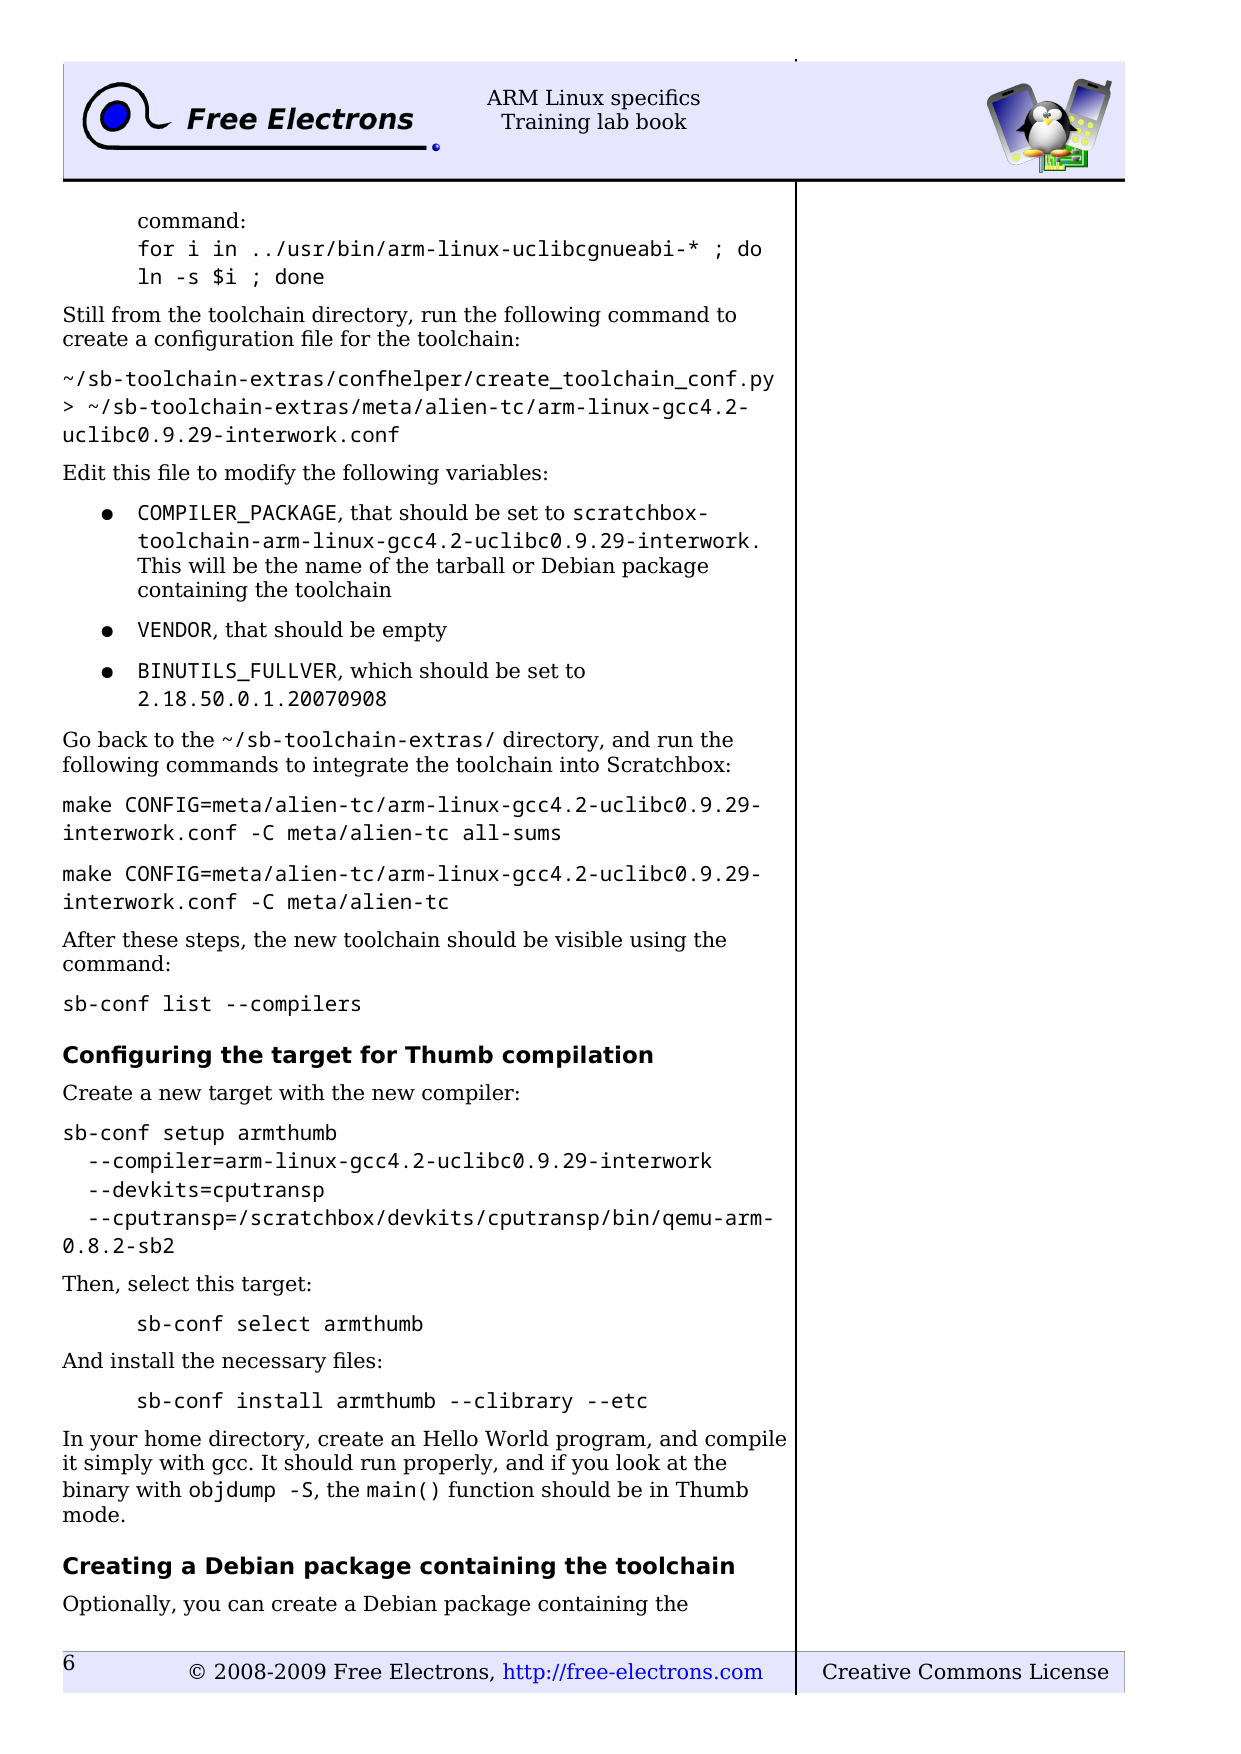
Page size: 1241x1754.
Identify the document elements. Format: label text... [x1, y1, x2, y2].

list command: for i in ../usr/bin/arm-linux-uclibcgnueabi-* ; do ln -s $i ; done [99, 209, 792, 290]
text sb-conf install armthumb --clibrary --etc [62, 1386, 792, 1414]
text Then, select this target: [62, 1272, 792, 1296]
subtitle Configuring the target for Thumb compilation [62, 1042, 792, 1069]
text sb-conf select armthumb [62, 1309, 792, 1337]
text make CONFIG=meta/alien-tc/arm-linux-gcc4.2-uclibc0.9.29-interwork.conf -C meta/alien-tc [62, 859, 792, 915]
text make CONFIG=meta/alien-tc/arm-linux-gcc4.2-uclibc0.9.29-interwork.conf -C meta/alien-tc all-sums [62, 790, 792, 846]
list VENDOR, that should be empty [99, 615, 792, 643]
list COMPILER_PACKAGE, that should be set to scratchbox-toolchain-arm-linux-gcc4.2-uclibc0.9.29-interwork. This will be the name of the tarball or Debian package containing the toolchain [99, 498, 792, 603]
text ~/sb-toolchain-extras/confhelper/create_toolchain_conf.py > ~/sb-toolchain-extras/meta/alien-tc/arm-linux-gcc4.2-uclibc0.9.29-interwork.conf [62, 364, 792, 448]
list BINUTILS_FULLVER, which should be set to 2.18.50.0.1.20070908 [99, 656, 792, 712]
text Edit this file to modify the following variables: [62, 461, 792, 485]
text In your home directory, create an Hello World program, and compile it simply with gcc. It should run properly, and if you look at the binary with objdump -S, the main() function should be in Thumb mode. [62, 1427, 792, 1528]
picture [980, 67, 1118, 181]
text sb-conf setup armthumb --compiler=arm-linux-gcc4.2-uclibc0.9.29-interwork --devkits=cputransp --cputransp=/scratchbox/devkits/cputransp/bin/qemu-arm-0.8.2-sb2 [62, 1118, 792, 1259]
text sb-conf list --compilers [62, 989, 792, 1017]
text Still from the toolchain directory, run the following command to create a configuration file for the toolchain: [62, 303, 792, 351]
text Create a new target with the new compiler: [62, 1081, 792, 1106]
text Go back to the ~/sb-toolchain-extras/ directory, and run the following commands to integrate the toolchain into Scratchbox: [62, 725, 792, 777]
text Optionally, you can create a Debian package containing the [62, 1592, 792, 1616]
picture [77, 74, 443, 157]
subtitle Creating a Debian package containing the toolchain [62, 1553, 792, 1580]
text And install the necessary files: [62, 1349, 792, 1374]
text After these steps, the new toolchain should be visible using the command: [62, 928, 792, 976]
